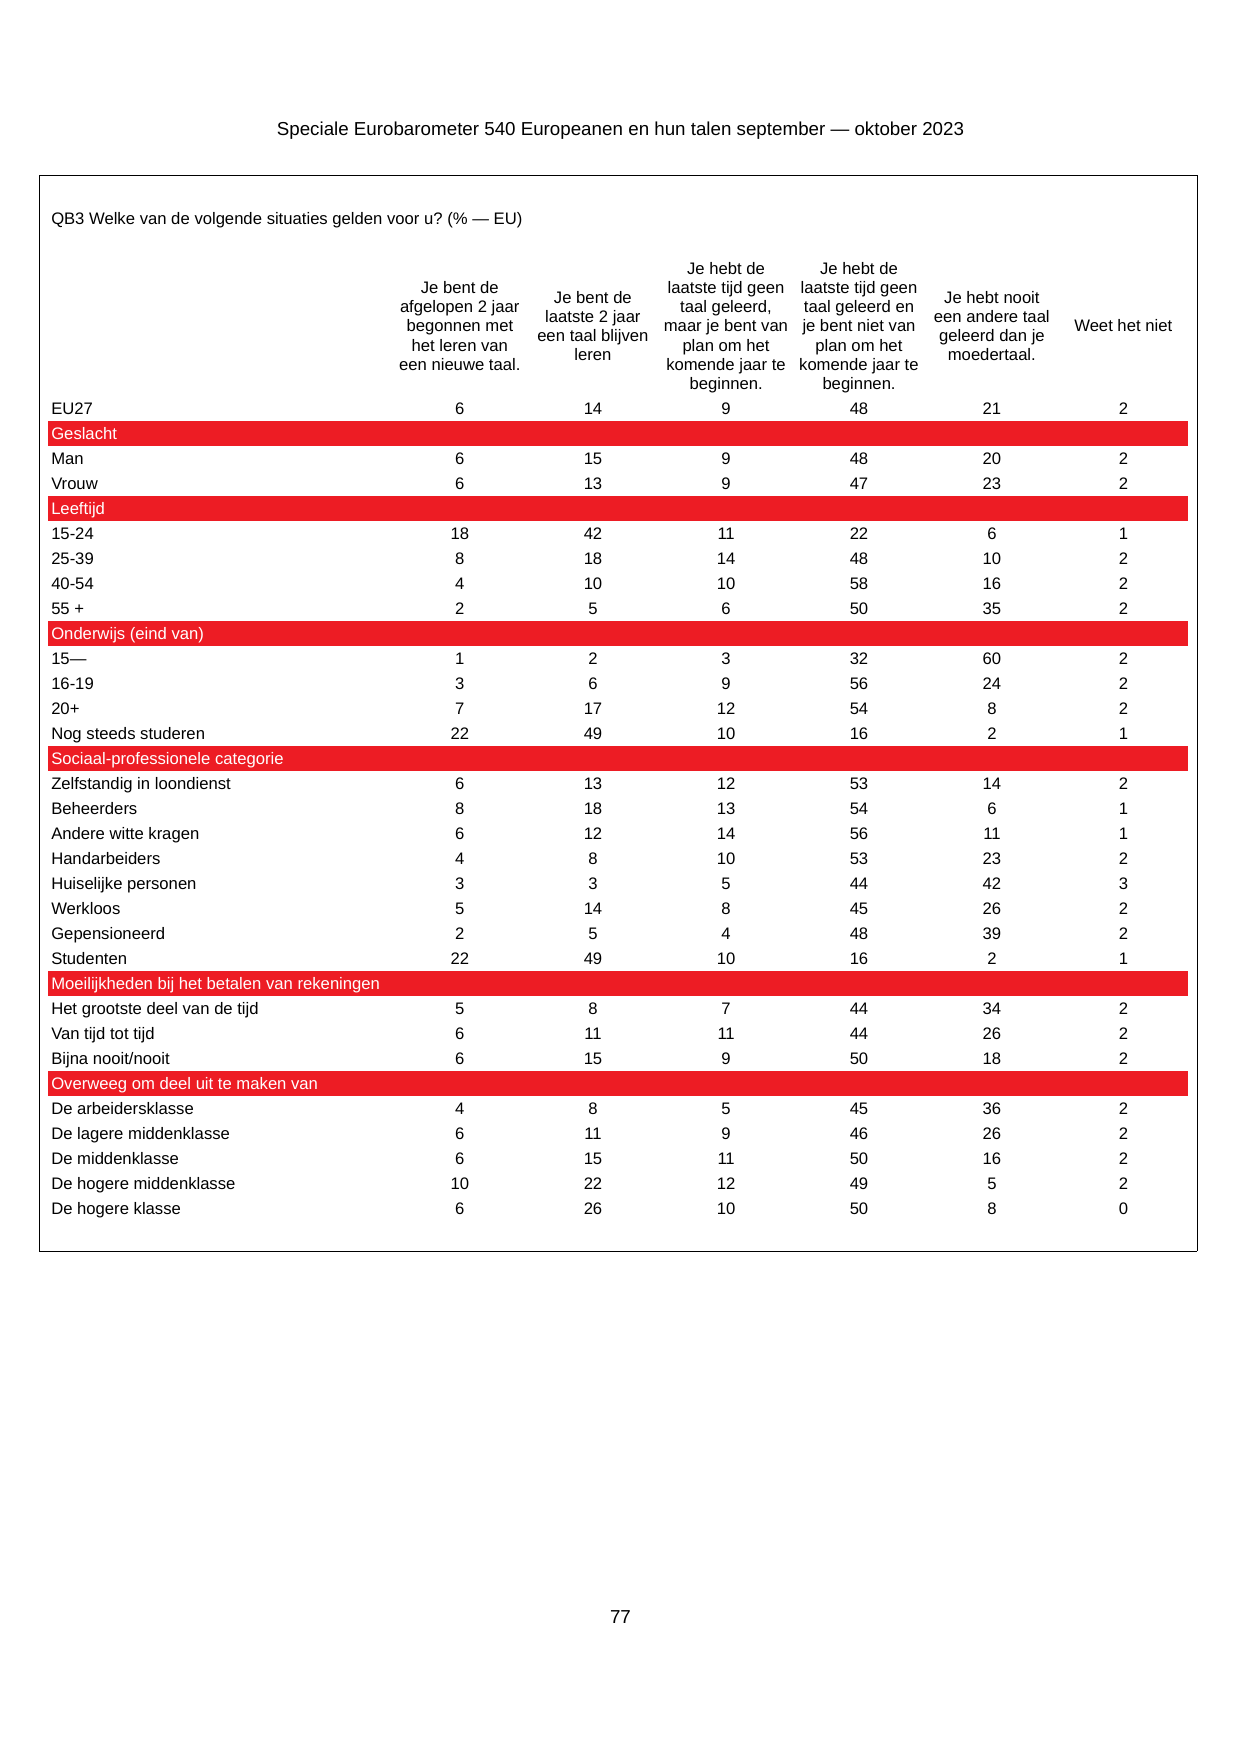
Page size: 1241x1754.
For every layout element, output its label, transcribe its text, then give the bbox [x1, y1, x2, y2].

table_cell 25-39 [48, 546, 393, 571]
table_cell 39 [925, 921, 1058, 946]
table_cell 42 [925, 871, 1058, 896]
table_cell 50 [792, 1196, 925, 1221]
table_cell 5 [526, 921, 659, 946]
table_cell [526, 1071, 659, 1096]
table_cell 32 [792, 646, 925, 671]
table_cell 23 [925, 471, 1058, 496]
table_cell 8 [526, 846, 659, 871]
table_cell [1058, 496, 1188, 521]
table_cell 2 [1058, 1146, 1188, 1171]
table_cell 6 [925, 521, 1058, 546]
table_cell 15— [48, 646, 393, 671]
table_cell 14 [925, 771, 1058, 796]
table_cell 15 [526, 1146, 659, 1171]
table_cell 9 [659, 446, 792, 471]
table_cell Gepensioneerd [48, 921, 393, 946]
table_cell 10 [526, 571, 659, 596]
table_cell 53 [792, 771, 925, 796]
table_cell 15 [526, 1046, 659, 1071]
table_cell [659, 971, 792, 996]
table_cell 8 [925, 1196, 1058, 1221]
table_cell 8 [659, 896, 792, 921]
table_cell [925, 621, 1058, 646]
table_cell 50 [792, 1146, 925, 1171]
table_cell 2 [1058, 446, 1188, 471]
table_cell De lagere middenklasse [48, 1121, 393, 1146]
table_cell [393, 496, 526, 521]
table_cell [1058, 1071, 1188, 1096]
table_cell [925, 231, 1058, 256]
table_cell 54 [792, 696, 925, 721]
table_cell Nog steeds studeren [48, 721, 393, 746]
table_cell [925, 421, 1058, 446]
table_cell Je bent de afgelopen 2 jaar begonnen met het leren van een nieuwe taal. [393, 256, 526, 396]
table_cell 24 [925, 671, 1058, 696]
table_cell 4 [659, 921, 792, 946]
table_cell 18 [393, 521, 526, 546]
table_cell De hogere klasse [48, 1196, 393, 1221]
table_cell EU27 [48, 396, 393, 421]
table_cell 2 [1058, 1021, 1188, 1046]
table_cell 23 [925, 846, 1058, 871]
table_cell 10 [925, 546, 1058, 571]
table_cell [925, 1071, 1058, 1096]
table_cell Het grootste deel van de tijd [48, 996, 393, 1021]
table_cell 14 [526, 396, 659, 421]
table_cell Weet het niet [1058, 256, 1188, 396]
table_cell 48 [792, 396, 925, 421]
table_cell [393, 421, 526, 446]
table_cell Je hebt de laatste tijd geen taal geleerd, maar je bent van plan om het komende jaar te beginnen. [659, 256, 792, 396]
table_cell 11 [925, 821, 1058, 846]
table_cell 6 [526, 671, 659, 696]
table_cell 20 [925, 446, 1058, 471]
table_cell [792, 1071, 925, 1096]
table_cell [925, 971, 1058, 996]
table_cell 26 [925, 1021, 1058, 1046]
table_cell [792, 971, 925, 996]
table_cell Studenten [48, 946, 393, 971]
table_cell Vrouw [48, 471, 393, 496]
table_cell 49 [792, 1171, 925, 1196]
table_cell Overweeg om deel uit te maken van [48, 1071, 393, 1096]
table_cell [1058, 231, 1188, 256]
table_cell [792, 746, 925, 771]
table_cell 42 [526, 521, 659, 546]
table_cell 10 [659, 1196, 792, 1221]
table_cell 49 [526, 946, 659, 971]
table_cell 50 [792, 596, 925, 621]
table_cell Handarbeiders [48, 846, 393, 871]
table_cell [925, 496, 1058, 521]
table_cell Je bent de laatste 2 jaar een taal blijven leren [526, 256, 659, 396]
table_cell 5 [526, 596, 659, 621]
table_cell 2 [1058, 1046, 1188, 1071]
table_cell 12 [659, 1171, 792, 1196]
table_cell 1 [393, 646, 526, 671]
table_cell 56 [792, 821, 925, 846]
table_cell 6 [393, 821, 526, 846]
table_cell [659, 496, 792, 521]
table_cell 54 [792, 796, 925, 821]
table_cell 3 [393, 871, 526, 896]
table_cell 2 [1058, 1121, 1188, 1146]
table_cell 2 [1058, 896, 1188, 921]
table_cell 36 [925, 1096, 1058, 1121]
table_cell 2 [393, 596, 526, 621]
table_cell [1058, 746, 1188, 771]
table_cell 6 [393, 1021, 526, 1046]
table_cell [393, 1071, 526, 1096]
table_cell [526, 621, 659, 646]
table_cell 58 [792, 571, 925, 596]
table_cell 11 [659, 1021, 792, 1046]
table_cell 8 [393, 546, 526, 571]
table_cell [792, 421, 925, 446]
table_cell 7 [659, 996, 792, 1021]
table_cell [792, 496, 925, 521]
table_cell 2 [925, 721, 1058, 746]
table_cell 45 [792, 1096, 925, 1121]
table_cell [1058, 971, 1188, 996]
table_cell 13 [526, 471, 659, 496]
table_cell 22 [393, 946, 526, 971]
table_cell 10 [659, 946, 792, 971]
table_cell [792, 231, 925, 256]
table_cell 2 [1058, 596, 1188, 621]
table_cell Van tijd tot tijd [48, 1021, 393, 1046]
table_cell Werkloos [48, 896, 393, 921]
table_cell 9 [659, 471, 792, 496]
table_cell [659, 1071, 792, 1096]
table_cell 6 [659, 596, 792, 621]
table_cell 6 [393, 446, 526, 471]
table_cell Sociaal-professionele categorie [48, 746, 393, 771]
table_cell Moeilijkheden bij het betalen van rekeningen [48, 971, 393, 996]
table_cell 60 [925, 646, 1058, 671]
table_cell 6 [393, 1146, 526, 1171]
table_cell 49 [526, 721, 659, 746]
table_cell 13 [526, 771, 659, 796]
table_cell 26 [925, 896, 1058, 921]
table_cell 2 [1058, 546, 1188, 571]
table_cell 22 [526, 1171, 659, 1196]
table_cell 16 [792, 721, 925, 746]
table_cell Andere witte kragen [48, 821, 393, 846]
table_cell 6 [393, 1121, 526, 1146]
table_cell 10 [659, 571, 792, 596]
table_cell 1 [1058, 821, 1188, 846]
table_cell 16-19 [48, 671, 393, 696]
table_cell 3 [1058, 871, 1188, 896]
table_cell 9 [659, 1046, 792, 1071]
table_cell Man [48, 446, 393, 471]
table_cell [393, 746, 526, 771]
table_cell Beheerders [48, 796, 393, 821]
table_cell 7 [393, 696, 526, 721]
table_cell 9 [659, 396, 792, 421]
table_cell 3 [659, 646, 792, 671]
table_cell De middenklasse [48, 1146, 393, 1171]
table_cell 2 [1058, 696, 1188, 721]
table_cell 26 [925, 1121, 1058, 1146]
table_cell [526, 231, 659, 256]
table_cell Leeftijd [48, 496, 393, 521]
table_cell 10 [659, 721, 792, 746]
table_cell 2 [393, 921, 526, 946]
table_cell [1058, 621, 1188, 646]
table_cell 48 [792, 921, 925, 946]
table_cell De arbeidersklasse [48, 1096, 393, 1121]
table_cell 16 [925, 1146, 1058, 1171]
table_cell 2 [1058, 671, 1188, 696]
table_cell [393, 621, 526, 646]
table_cell 9 [659, 671, 792, 696]
table_cell 5 [393, 996, 526, 1021]
table_cell 6 [393, 1196, 526, 1221]
table_cell Bijna nooit/nooit [48, 1046, 393, 1071]
table_cell 34 [925, 996, 1058, 1021]
table_cell 14 [659, 821, 792, 846]
table_cell 14 [526, 896, 659, 921]
table_cell 5 [925, 1171, 1058, 1196]
table_cell 6 [393, 771, 526, 796]
table_cell De hogere middenklasse [48, 1171, 393, 1196]
table_cell [393, 231, 526, 256]
table_cell [526, 496, 659, 521]
table_cell 21 [925, 396, 1058, 421]
table_cell 4 [393, 846, 526, 871]
table_cell 6 [393, 1046, 526, 1071]
table_cell 44 [792, 1021, 925, 1046]
table_cell 12 [526, 821, 659, 846]
table_cell 44 [792, 871, 925, 896]
table_cell 2 [1058, 1096, 1188, 1121]
table_cell 1 [1058, 796, 1188, 821]
table_cell [659, 746, 792, 771]
table_cell [792, 621, 925, 646]
table_cell 5 [393, 896, 526, 921]
table_cell 2 [526, 646, 659, 671]
table_cell [48, 231, 393, 256]
table_cell 2 [925, 946, 1058, 971]
table_cell 1 [1058, 521, 1188, 546]
table_header QB3 Welke van de volgende situaties gelden voor u? (% — EU) [48, 206, 1188, 231]
table_cell 2 [1058, 646, 1188, 671]
table_cell Onderwijs (eind van) [48, 621, 393, 646]
table_cell 35 [925, 596, 1058, 621]
table_cell 11 [659, 521, 792, 546]
table_cell 13 [659, 796, 792, 821]
table_cell 11 [526, 1021, 659, 1046]
table_cell 12 [659, 696, 792, 721]
table_cell 6 [925, 796, 1058, 821]
table_cell 3 [393, 671, 526, 696]
table_cell 48 [792, 446, 925, 471]
table_cell 48 [792, 546, 925, 571]
table_cell Geslacht [48, 421, 393, 446]
table_cell 15-24 [48, 521, 393, 546]
table_cell 15 [526, 446, 659, 471]
table_cell Je hebt de laatste tijd geen taal geleerd en je bent niet van plan om het komende jaar te beginnen. [792, 256, 925, 396]
table_cell 5 [659, 871, 792, 896]
table_cell 12 [659, 771, 792, 796]
table_cell 53 [792, 846, 925, 871]
table_cell 2 [1058, 771, 1188, 796]
table_cell 6 [393, 396, 526, 421]
table_cell [393, 971, 526, 996]
table_cell 46 [792, 1121, 925, 1146]
table_cell 11 [659, 1146, 792, 1171]
table_cell [925, 746, 1058, 771]
table_cell 45 [792, 896, 925, 921]
table_cell 16 [792, 946, 925, 971]
table_cell [48, 256, 393, 396]
table_cell 6 [393, 471, 526, 496]
table_cell [659, 621, 792, 646]
table_cell 4 [393, 1096, 526, 1121]
table_cell 22 [393, 721, 526, 746]
table_cell 1 [1058, 721, 1188, 746]
table_cell 5 [659, 1096, 792, 1121]
table_cell [659, 421, 792, 446]
table_cell 8 [526, 1096, 659, 1121]
table_cell 2 [1058, 996, 1188, 1021]
table_cell 14 [659, 546, 792, 571]
table_cell 2 [1058, 1171, 1188, 1196]
table_cell 18 [925, 1046, 1058, 1071]
table_cell 26 [526, 1196, 659, 1221]
table_cell 2 [1058, 396, 1188, 421]
table_cell 4 [393, 571, 526, 596]
table_cell 0 [1058, 1196, 1188, 1221]
table_cell 47 [792, 471, 925, 496]
table_cell 1 [1058, 946, 1188, 971]
table_cell 3 [526, 871, 659, 896]
table_cell 44 [792, 996, 925, 1021]
table_cell 18 [526, 546, 659, 571]
table_cell 17 [526, 696, 659, 721]
table_cell 56 [792, 671, 925, 696]
table_cell [526, 421, 659, 446]
table_cell 2 [1058, 846, 1188, 871]
table_cell 50 [792, 1046, 925, 1071]
table_cell 18 [526, 796, 659, 821]
table_cell 8 [526, 996, 659, 1021]
table_cell [659, 231, 792, 256]
table_cell 22 [792, 521, 925, 546]
table_cell Je hebt nooit een andere taal geleerd dan je moedertaal. [925, 256, 1058, 396]
table_cell 9 [659, 1121, 792, 1146]
table_cell 8 [393, 796, 526, 821]
table_cell 10 [659, 846, 792, 871]
table_cell [526, 746, 659, 771]
table_cell 2 [1058, 471, 1188, 496]
table_cell 55 + [48, 596, 393, 621]
table_cell Huiselijke personen [48, 871, 393, 896]
table_cell [1058, 421, 1188, 446]
table_cell 20+ [48, 696, 393, 721]
table_cell Zelfstandig in loondienst [48, 771, 393, 796]
table_cell 16 [925, 571, 1058, 596]
table_cell 2 [1058, 571, 1188, 596]
table_cell 40-54 [48, 571, 393, 596]
table_cell 10 [393, 1171, 526, 1196]
table_cell 2 [1058, 921, 1188, 946]
table_cell [526, 971, 659, 996]
table_cell 11 [526, 1121, 659, 1146]
table_cell 8 [925, 696, 1058, 721]
